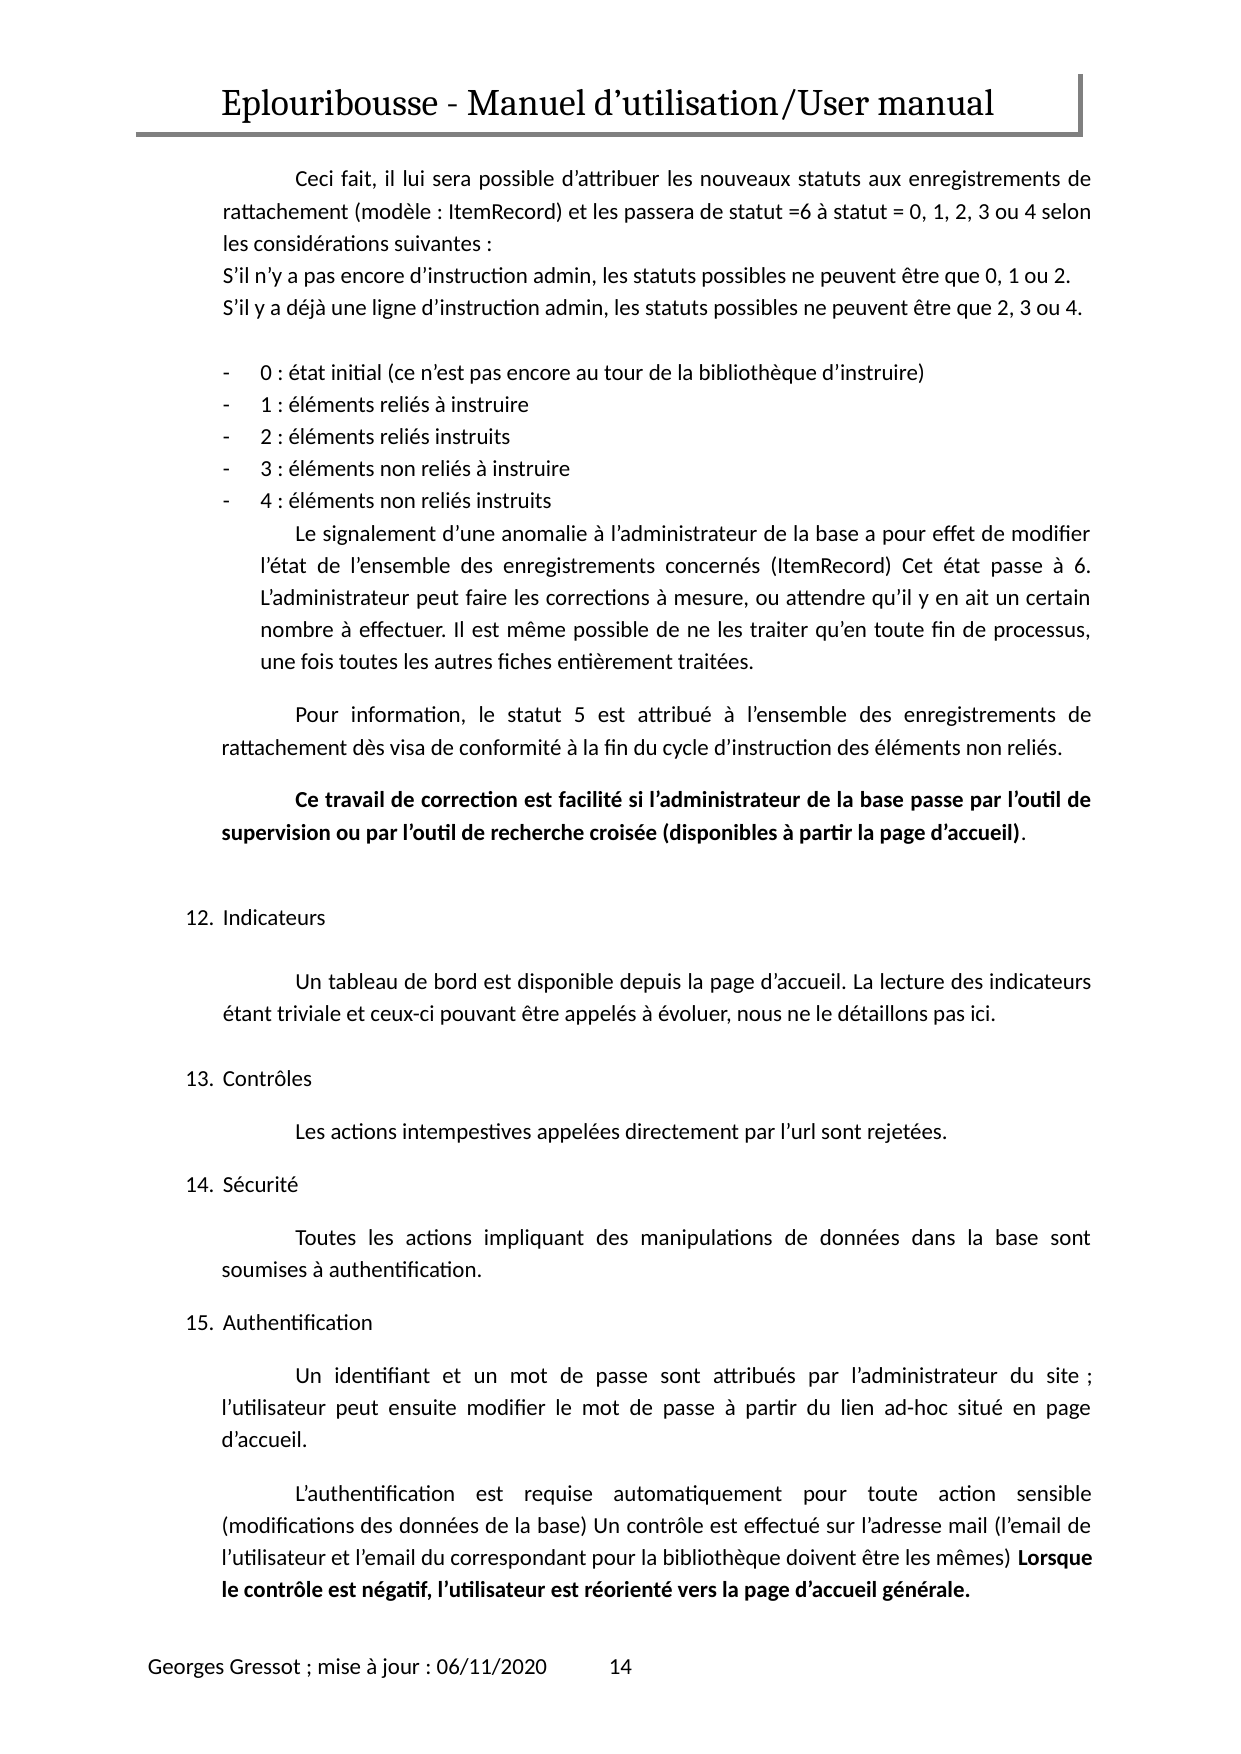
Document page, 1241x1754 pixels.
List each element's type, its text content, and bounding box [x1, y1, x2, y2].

text Les actions intempestives appelées directement par l’url sont rejetées. [221, 1117, 1093, 1145]
list 3 : éléments non reliés à instruire [223, 454, 1093, 482]
list 1 : éléments reliés à instruire [223, 390, 1093, 418]
list Contrôles [185, 1064, 1093, 1092]
list Sécurité [185, 1170, 1093, 1198]
list 0 : état initial (ce n’est pas encore au tour de la bibliothèque d’instruire) [223, 358, 1093, 386]
text Toutes les actions impliquant des manipulations de données dans la base sont soumises à authentification. [221, 1223, 1093, 1283]
list Un tableau de bord est disponible depuis la page d’accueil. La lecture des indicateurs étant triviale et ceux-ci pouvant être appelés à évoluer, nous ne le détaillons pas ici. [223, 967, 1093, 1028]
text L’authentification est requise automatiquement pour toute action sensible (modifications des données de la base) Un contrôle est effectué sur l’adresse mail (l’email de l’utilisateur et l’email du correspondant pour la bibliothèque doivent être les mêmes) Lorsque le contrôle est négatif, l’utilisateur est réorienté vers la page d’accueil générale. [221, 1479, 1093, 1603]
text Un identifiant et un mot de passe sont attribués par l’administrateur du site ; l’utilisateur peut ensuite modifier le mot de passe à partir du lien ad-hoc situé en page d’accueil. [221, 1361, 1093, 1454]
list Authentification [185, 1308, 1093, 1336]
list 4 : éléments non reliés instruits [223, 486, 1093, 514]
text Ce travail de correction est facilité si l’administrateur de la base passe par l’outil de supervision ou par l’outil de recherche croisée (disponibles à partir la page d’accueil). [221, 786, 1093, 846]
list S’il y a déjà une ligne d’instruction admin, les statuts possibles ne peuvent être que 2, 3 ou 4. [223, 293, 1093, 321]
text Pour information, le statut 5 est attribué à l’ensemble des enregistrements de rattachement dès visa de conformité à la fin du cycle d’instruction des éléments non reliés. [221, 700, 1093, 761]
list S’il n’y a pas encore d’instruction admin, les statuts possibles ne peuvent être que 0, 1 ou 2. [223, 261, 1093, 289]
list 2 : éléments reliés instruits [223, 422, 1093, 450]
list Le signalement d’une anomalie à l’administrateur de la base a pour effet de modifier l’état de l’ensemble des enregistrements concernés (ItemRecord) Cet état passe à 6. L’administrateur peut faire les corrections à mesure, ou attendre qu’il y en ait un certain nombre à effectuer. Il est même possible de ne les traiter qu’en toute fin de processus, une fois toutes les autres fiches entièrement traitées. [260, 519, 1093, 675]
list Indicateurs [185, 903, 1093, 931]
list Ceci fait, il lui sera possible d’attribuer les nouveaux statuts aux enregistrements de rattachement (modèle : ItemRecord) et les passera de statut =6 à statut = 0, 1, 2, 3 ou 4 selon les considérations suivantes : [223, 164, 1093, 257]
